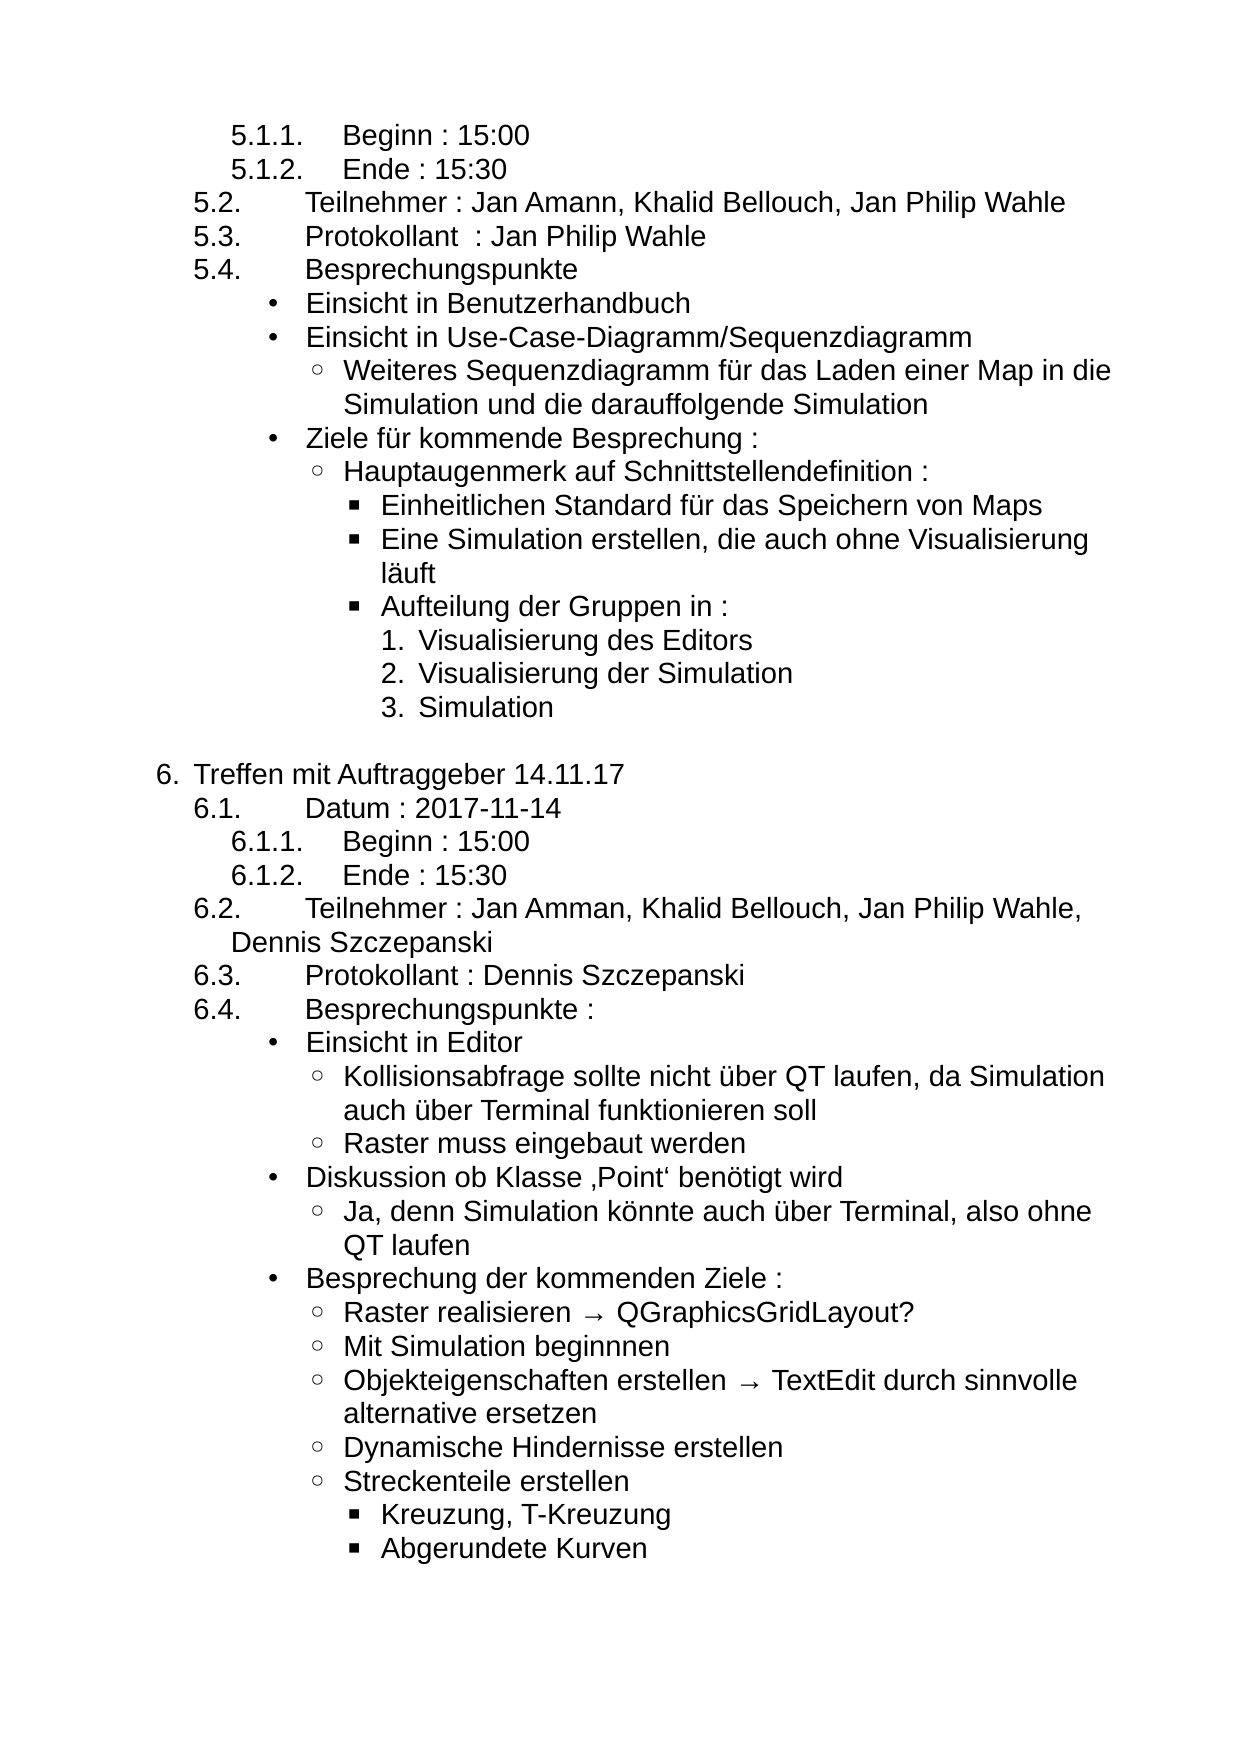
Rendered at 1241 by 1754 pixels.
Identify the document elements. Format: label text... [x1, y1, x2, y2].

list Ende : 15:30 [231, 858, 1122, 891]
list Besprechungspunkte : [193, 992, 1122, 1025]
list Besprechungspunkte [193, 252, 1122, 286]
list Raster muss eingebaut werden [306, 1126, 1122, 1160]
list Protokollant : Dennis Szczepanski [193, 958, 1122, 992]
list Abgerundete Kurven [343, 1531, 1122, 1565]
list Mit Simulation beginnnen [306, 1329, 1122, 1362]
list Teilnehmer : Jan Amann, Khalid Bellouch, Jan Philip Wahle [193, 185, 1122, 219]
list Objekteigenschaften erstellen → TextEdit durch sinnvolle alternative ersetzen [306, 1362, 1122, 1430]
list Teilnehmer : Jan Amman, Khalid Bellouch, Jan Philip Wahle, Dennis Szczepanski [193, 891, 1122, 958]
list Dynamische Hindernisse erstellen [306, 1430, 1122, 1463]
list Protokollant : Jan Philip Wahle [193, 219, 1122, 252]
list Ende : 15:30 [231, 152, 1122, 185]
list Besprechung der kommenden Ziele : [268, 1261, 1122, 1295]
list Ziele für kommende Besprechung : [268, 421, 1122, 454]
list Beginn : 15:00 [231, 824, 1122, 858]
list Kollisionsabfrage sollte nicht über QT laufen, da Simulation auch über Terminal funktionieren soll [306, 1059, 1122, 1126]
list Einsicht in Editor [268, 1025, 1122, 1059]
list Hauptaugenmerk auf Schnittstellendefinition : [306, 454, 1122, 488]
list Einsicht in Use-Case-Diagramm/Sequenzdiagramm [268, 319, 1122, 353]
list Weiteres Sequenzdiagramm für das Laden einer Map in die Simulation und die darauffolgende Simulation [306, 353, 1122, 421]
list Streckenteile erstellen [306, 1463, 1122, 1497]
list Simulation [381, 690, 1122, 723]
list Treffen mit Auftraggeber 14.11.17 [156, 757, 1122, 791]
list Visualisierung der Simulation [381, 656, 1122, 690]
list Raster realisieren → QGraphicsGridLayout? [306, 1295, 1122, 1329]
list Einheitlichen Standard für das Speichern von Maps [343, 488, 1122, 522]
list Datum : 2017-11-14 [193, 791, 1122, 824]
list Eine Simulation erstellen, die auch ohne Visualisierung läuft [343, 522, 1122, 589]
list Aufteilung der Gruppen in : [343, 589, 1122, 623]
list Einsicht in Benutzerhandbuch [268, 286, 1122, 319]
list Diskussion ob Klasse ‚Point‘ benötigt wird [268, 1160, 1122, 1194]
list Visualisierung des Editors [381, 623, 1122, 656]
list Ja, denn Simulation könnte auch über Terminal, also ohne QT laufen [306, 1194, 1122, 1261]
list Beginn : 15:00 [231, 118, 1122, 152]
list Kreuzung, T-Kreuzung [343, 1497, 1122, 1531]
